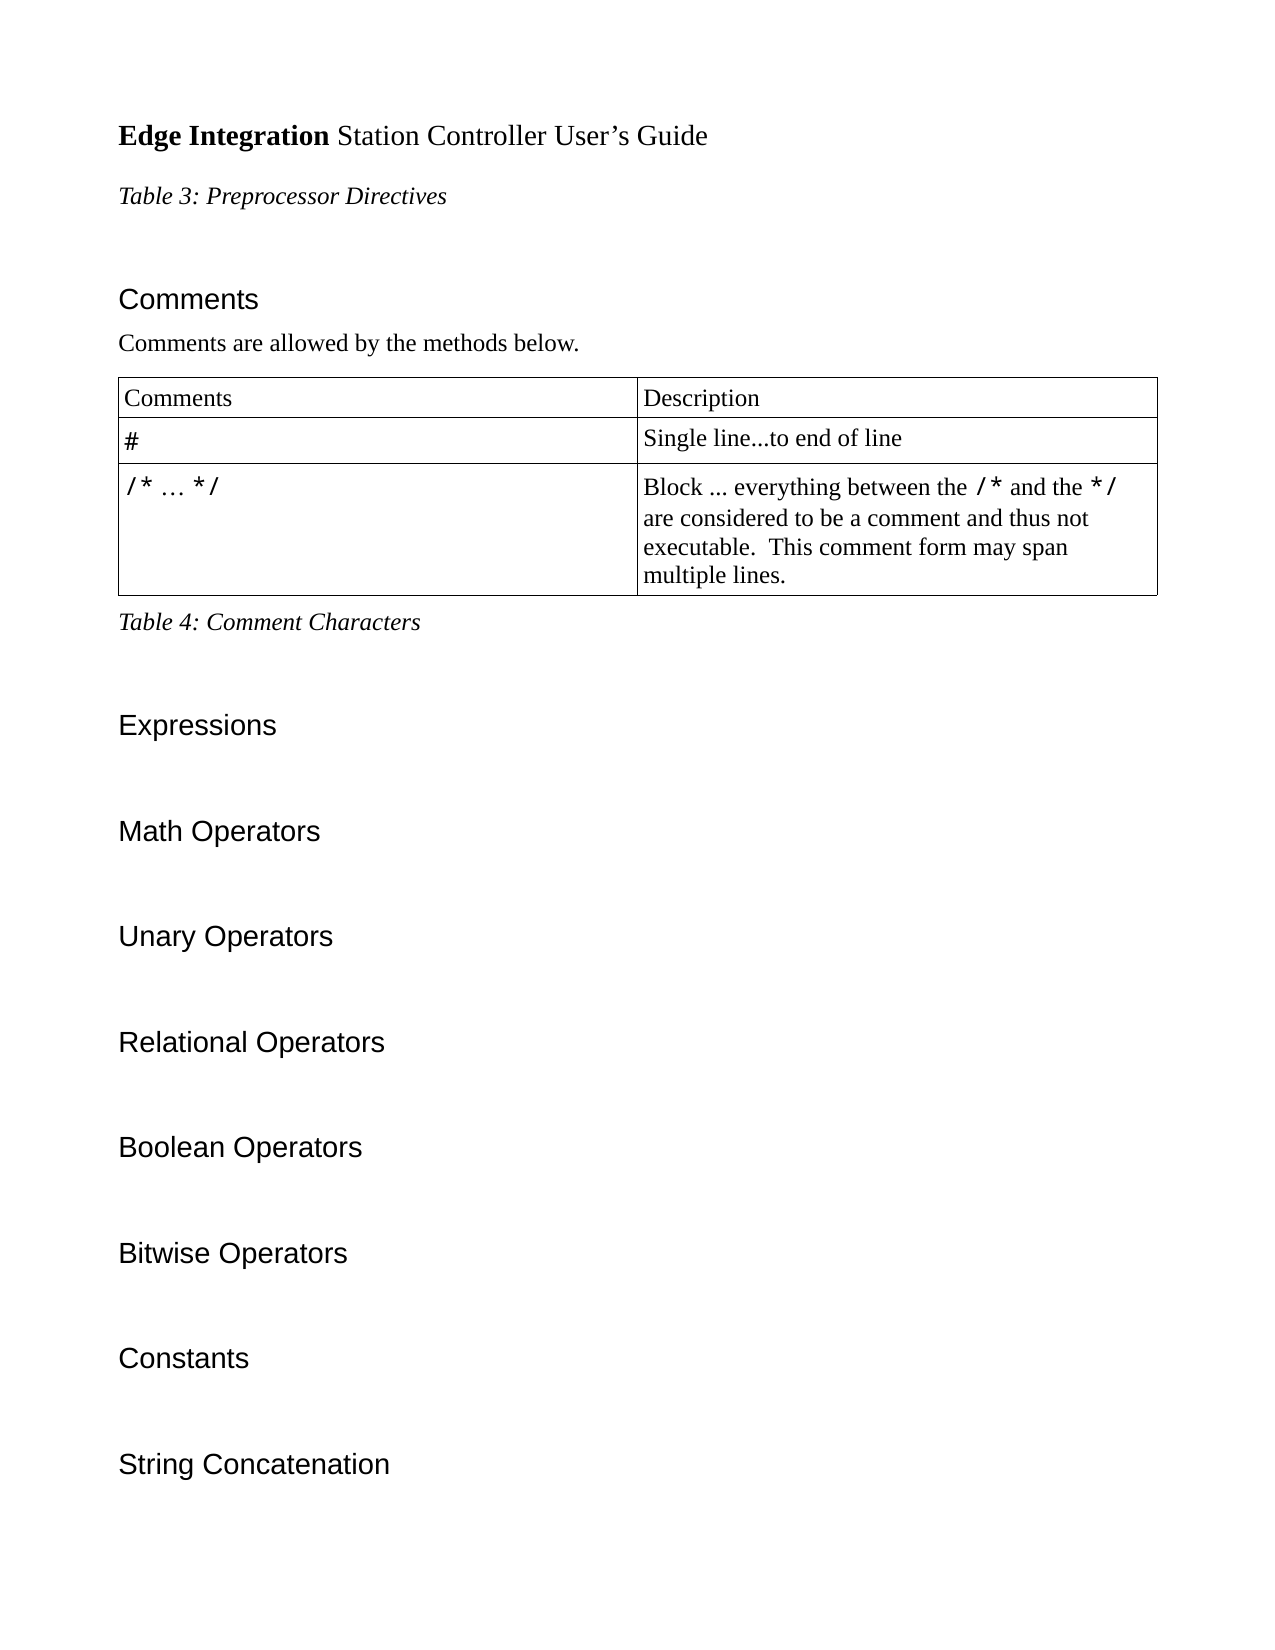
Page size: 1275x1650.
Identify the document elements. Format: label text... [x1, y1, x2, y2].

subtitle String Concatenation [118, 1447, 1157, 1480]
subtitle Comments [118, 282, 1157, 315]
table_cell Single line...to end of line [638, 418, 1157, 463]
table_cell /* … */ [119, 464, 637, 595]
subtitle Constants [118, 1341, 1157, 1375]
table_cell Block ... everything between the /* and the */ are considered to be a comment and thus not executable. This comment form may span multiple lines. [638, 464, 1157, 595]
text Comments are allowed by the methods below. [118, 328, 1157, 357]
subtitle Boolean Operators [118, 1130, 1157, 1164]
subtitle Bitwise Operators [118, 1236, 1157, 1269]
text Table 3: Preprocessor Directives [118, 181, 1157, 210]
subtitle Unary Operators [118, 919, 1157, 953]
subtitle Relational Operators [118, 1025, 1157, 1058]
table_header Comments [119, 378, 637, 417]
table_cell # [119, 418, 637, 463]
subtitle Expressions [118, 708, 1157, 742]
subtitle Math Operators [118, 814, 1157, 847]
table_header Description [638, 378, 1157, 417]
text Table 4: Comment Characters [118, 607, 1157, 636]
